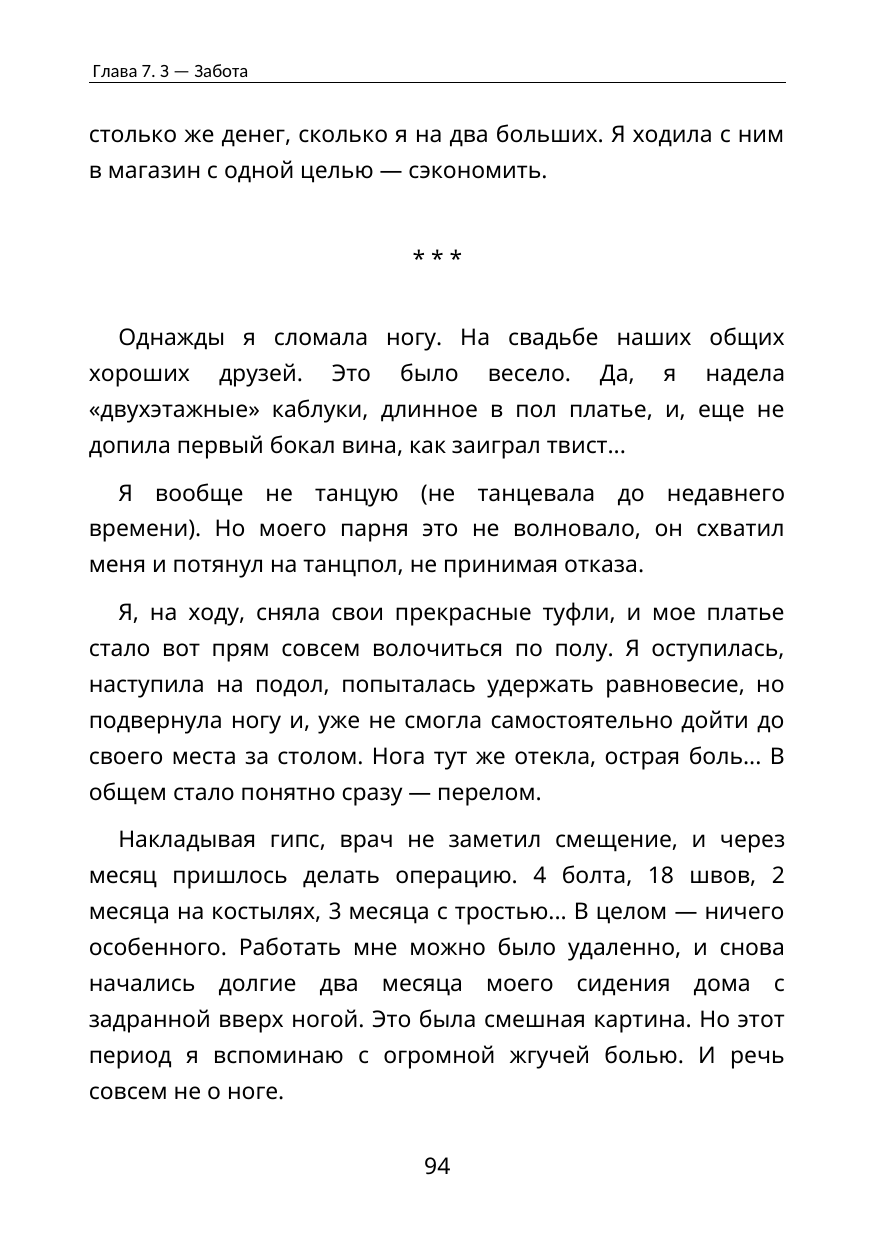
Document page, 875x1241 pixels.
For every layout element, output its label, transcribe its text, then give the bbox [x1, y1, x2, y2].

text Накладывая гипс, врач не заметил смещение, и через месяц пришлось делать операцию. 4 болта, 18 швов, 2 месяца на костылях, 3 месяца с тростью... В целом — ничего особенного. Работать мне можно было удаленно, и снова начались долгие два месяца моего сидения дома с задранной вверх ногой. Это была смешная картина. Но этот период я вспоминаю с огромной жгучей болью. И речь совсем не о ноге. [88, 823, 786, 1106]
text Однажды я сломала ногу. На свадьбе наших общих хороших друзей. Это было весело. Да, я надела «двухэтажные» каблуки, длинное в пол платье, и, еще не допила первый бокал вина, как заиграл твист... [88, 321, 786, 460]
subtitle * * * [88, 243, 786, 274]
text столько же денег, сколько я на два больших. Я ходила с ним в магазин с одной целью — сэкономить. [88, 118, 786, 185]
text Я, на ходу, сняла свои прекрасные туфли, и мое платье стало вот прям совсем волочиться по полу. Я оступилась, наступила на подол, попыталась удержать равновесие, но подвернула ногу и, уже не смогла самостоятельно дойти до своего места за столом. Нога тут же отекла, острая боль... В общем стало понятно сразу — перелом. [88, 596, 786, 807]
text Я вообще не танцую (не танцевала до недавнего времени). Но моего парня это не волновало, он схватил меня и потянул на танцпол, не принимая отказа. [88, 476, 786, 579]
